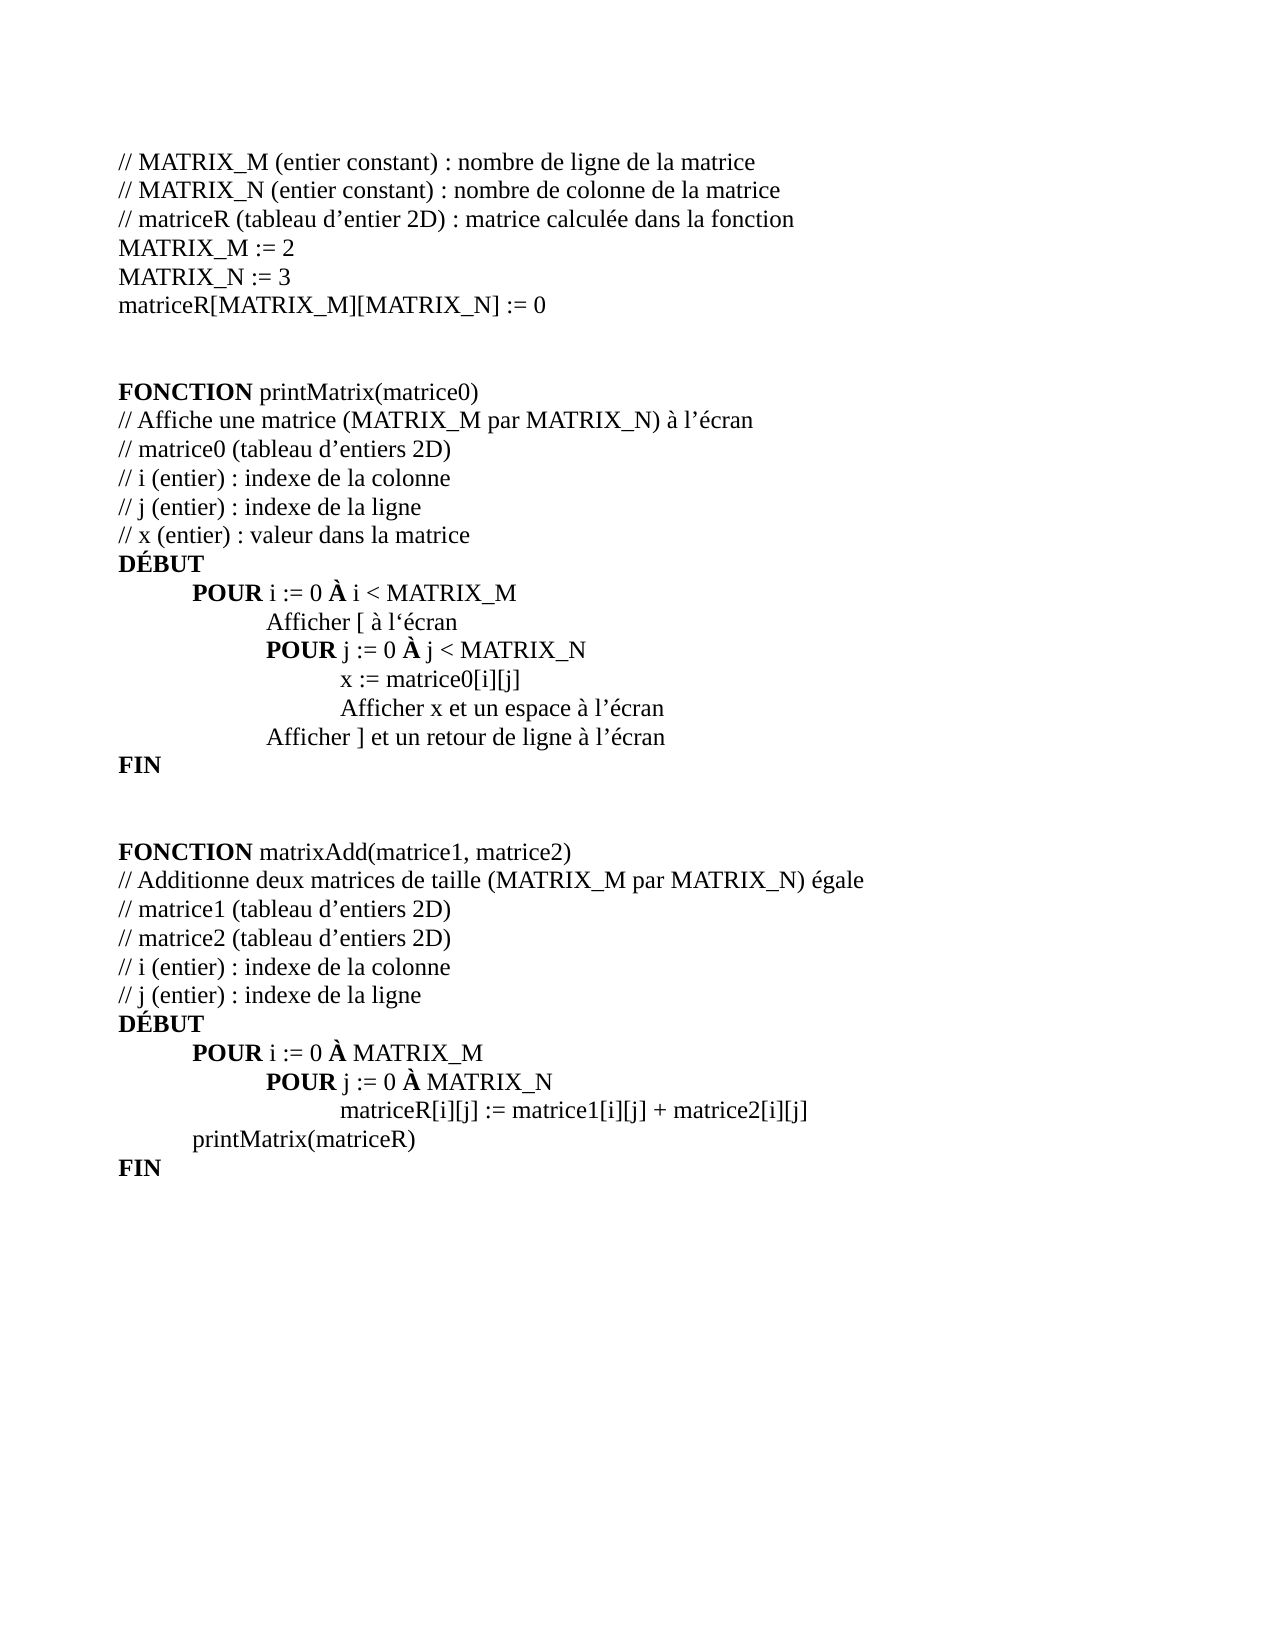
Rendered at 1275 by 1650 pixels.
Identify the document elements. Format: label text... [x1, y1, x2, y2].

text // i (entier) : indexe de la colonne [118, 463, 1157, 492]
text FONCTION matrixAdd(matrice1, matrice2) [118, 837, 1157, 866]
text POUR j := 0 À j < MATRIX_N [118, 636, 1157, 664]
text MATRIX_M := 2 [118, 233, 1157, 262]
text // matrice0 (tableau d’entiers 2D) [118, 434, 1157, 463]
text DÉBUT [118, 549, 1157, 578]
text Afficher x et un espace à l’écran [118, 693, 1157, 722]
text Afficher [ à l‘écran [118, 607, 1157, 636]
text FONCTION printMatrix(matrice0) [118, 377, 1157, 406]
text MATRIX_N := 3 [118, 262, 1157, 291]
text // i (entier) : indexe de la colonne [118, 952, 1157, 981]
text matriceR[MATRIX_M][MATRIX_N] := 0 [118, 291, 1157, 319]
text // MATRIX_N (entier constant) : nombre de colonne de la matrice [118, 176, 1157, 204]
text x := matrice0[i][j] [118, 664, 1157, 693]
text // MATRIX_M (entier constant) : nombre de ligne de la matrice [118, 147, 1157, 176]
text POUR i := 0 À i < MATRIX_M [118, 578, 1157, 607]
text // j (entier) : indexe de la ligne [118, 492, 1157, 521]
text FIN [118, 751, 1157, 779]
text POUR i := 0 À MATRIX_M [118, 1038, 1157, 1067]
text // Additionne deux matrices de taille (MATRIX_M par MATRIX_N) égale [118, 866, 1157, 894]
text printMatrix(matriceR) FIN [118, 1124, 1157, 1182]
text matriceR[i][j] := matrice1[i][j] + matrice2[i][j] [118, 1096, 1157, 1124]
text POUR j := 0 À MATRIX_N [118, 1067, 1157, 1096]
text // matrice1 (tableau d’entiers 2D) // matrice2 (tableau d’entiers 2D) [118, 894, 1157, 952]
text // x (entier) : valeur dans la matrice [118, 521, 1157, 549]
text // j (entier) : indexe de la ligne DÉBUT [118, 981, 1157, 1038]
text Afficher ] et un retour de ligne à l’écran [118, 722, 1157, 751]
text // Affiche une matrice (MATRIX_M par MATRIX_N) à l’écran [118, 406, 1157, 434]
text // matriceR (tableau d’entier 2D) : matrice calculée dans la fonction [118, 204, 1157, 233]
